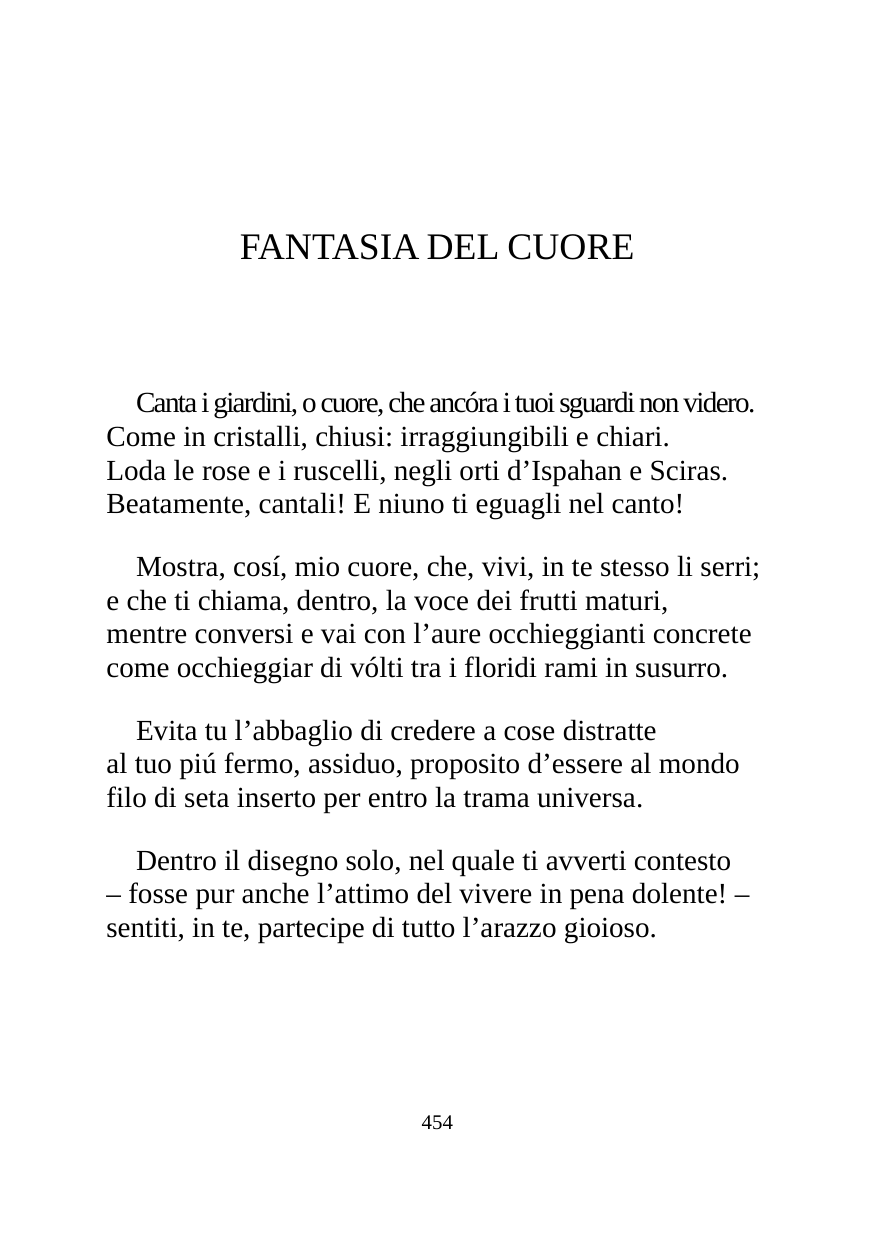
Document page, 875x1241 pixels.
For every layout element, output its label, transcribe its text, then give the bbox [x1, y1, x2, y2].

subtitle FANTASIA DEL CUORE [106, 224, 768, 267]
text Evita tu l’abbaglio di credere a cose distratte al tuo piú fermo, assiduo, proposito d’essere al mondo filo di seta inserto per entro la trama universa. [106, 713, 768, 813]
text Canta i giardini, o cuore, che ancóra i tuoi sguardi non videro. Come in cristalli, chiusi: irraggiungibili e chiari. Loda le rose e i ruscelli, negli orti d’Ispahan e Sciras. Beatamente, cantali! E niuno ti eguagli nel canto! [106, 386, 768, 520]
text Dentro il disegno solo, nel quale ti avverti contesto – fosse pur anche l’attimo del vivere in pena dolente! – sentiti, in te, partecipe di tutto l’arazzo gioioso. [106, 843, 768, 944]
text Mostra, cosí, mio cuore, che, vivi, in te stesso li serri; e che ti chiama, dentro, la voce dei frutti maturi, mentre conversi e vai con l’aure occhieggianti concrete come occhieggiar di vólti tra i floridi rami in susurro. [106, 549, 768, 683]
